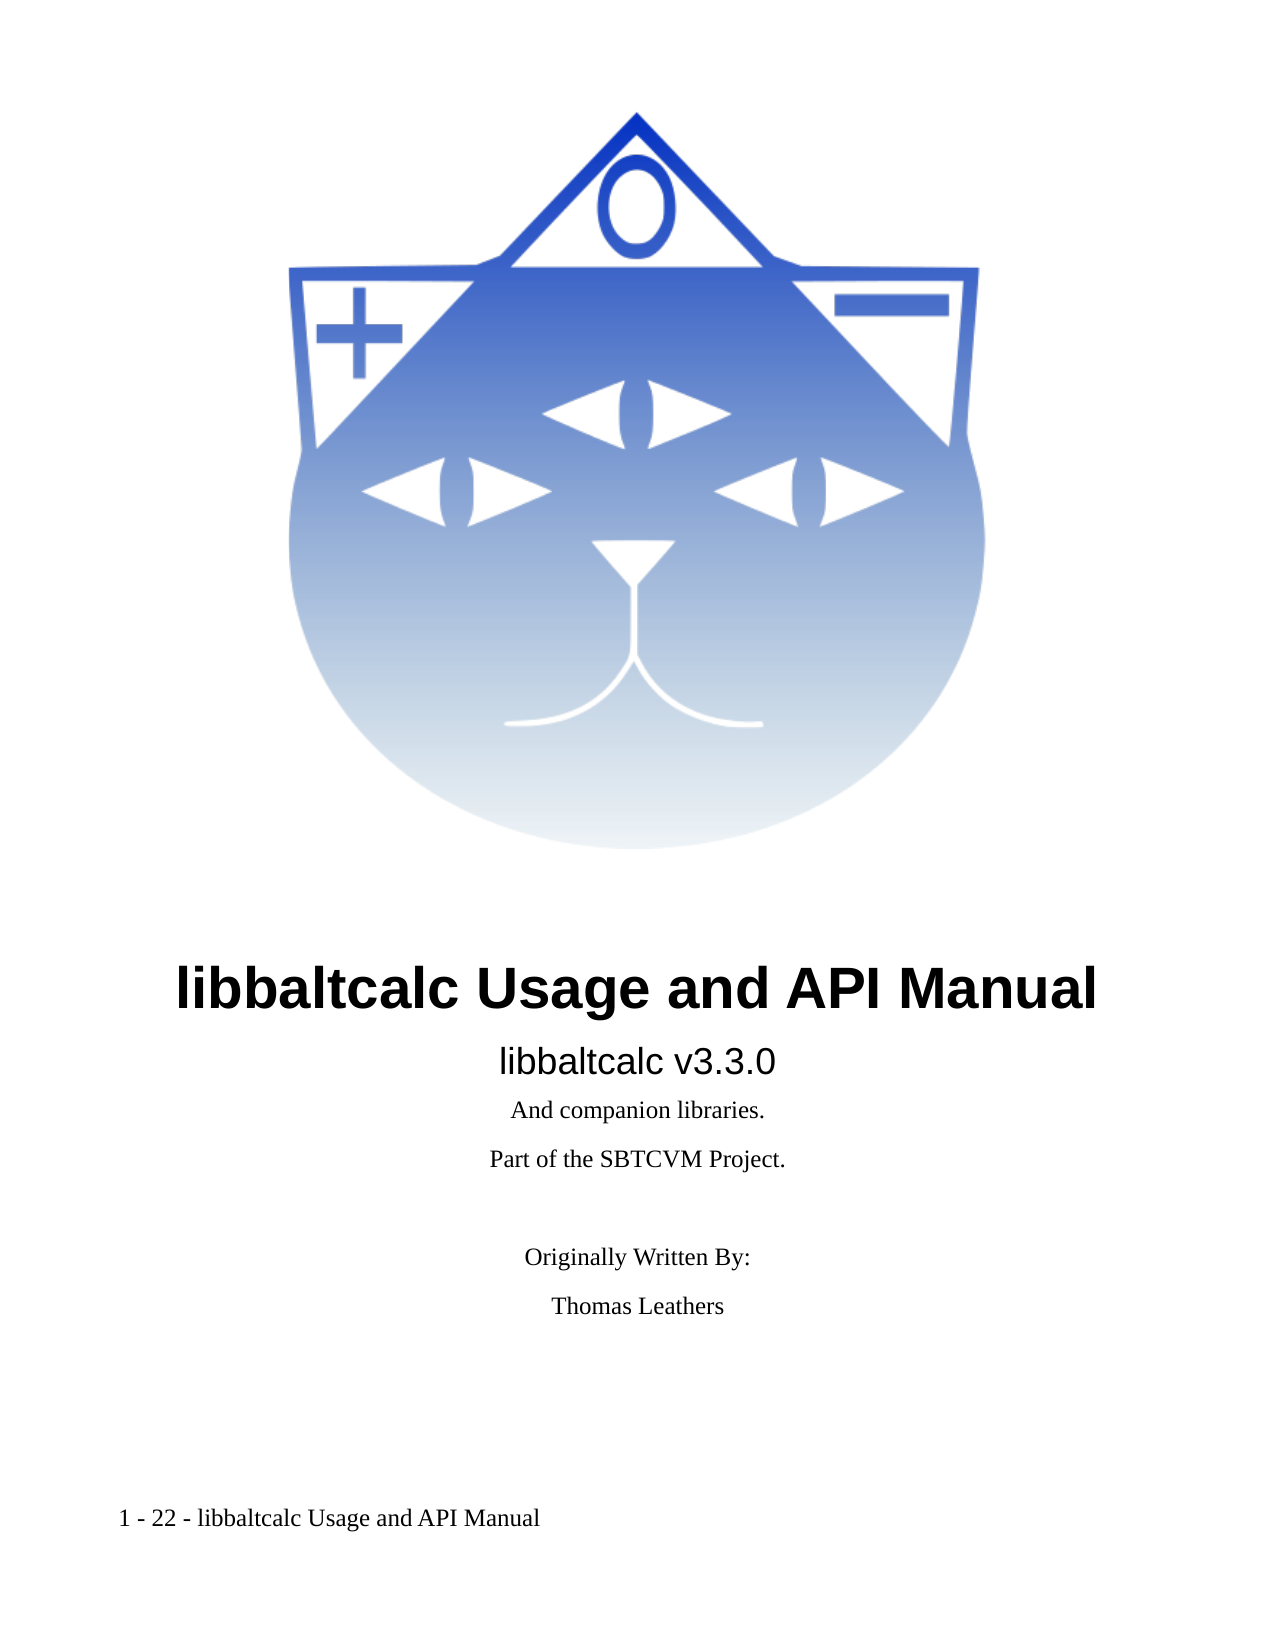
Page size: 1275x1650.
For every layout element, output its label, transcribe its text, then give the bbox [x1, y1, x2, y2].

subtitle libbaltcalc v3.3.0 [118, 1039, 1157, 1082]
text Thomas Leathers [118, 1291, 1157, 1320]
picture [288, 111, 987, 849]
title libbaltcalc Usage and API Manual [118, 953, 1157, 1021]
text Part of the SBTCVM Project. [118, 1144, 1157, 1173]
text And companion libraries. [118, 1095, 1157, 1124]
text Originally Written By: [118, 1242, 1157, 1271]
